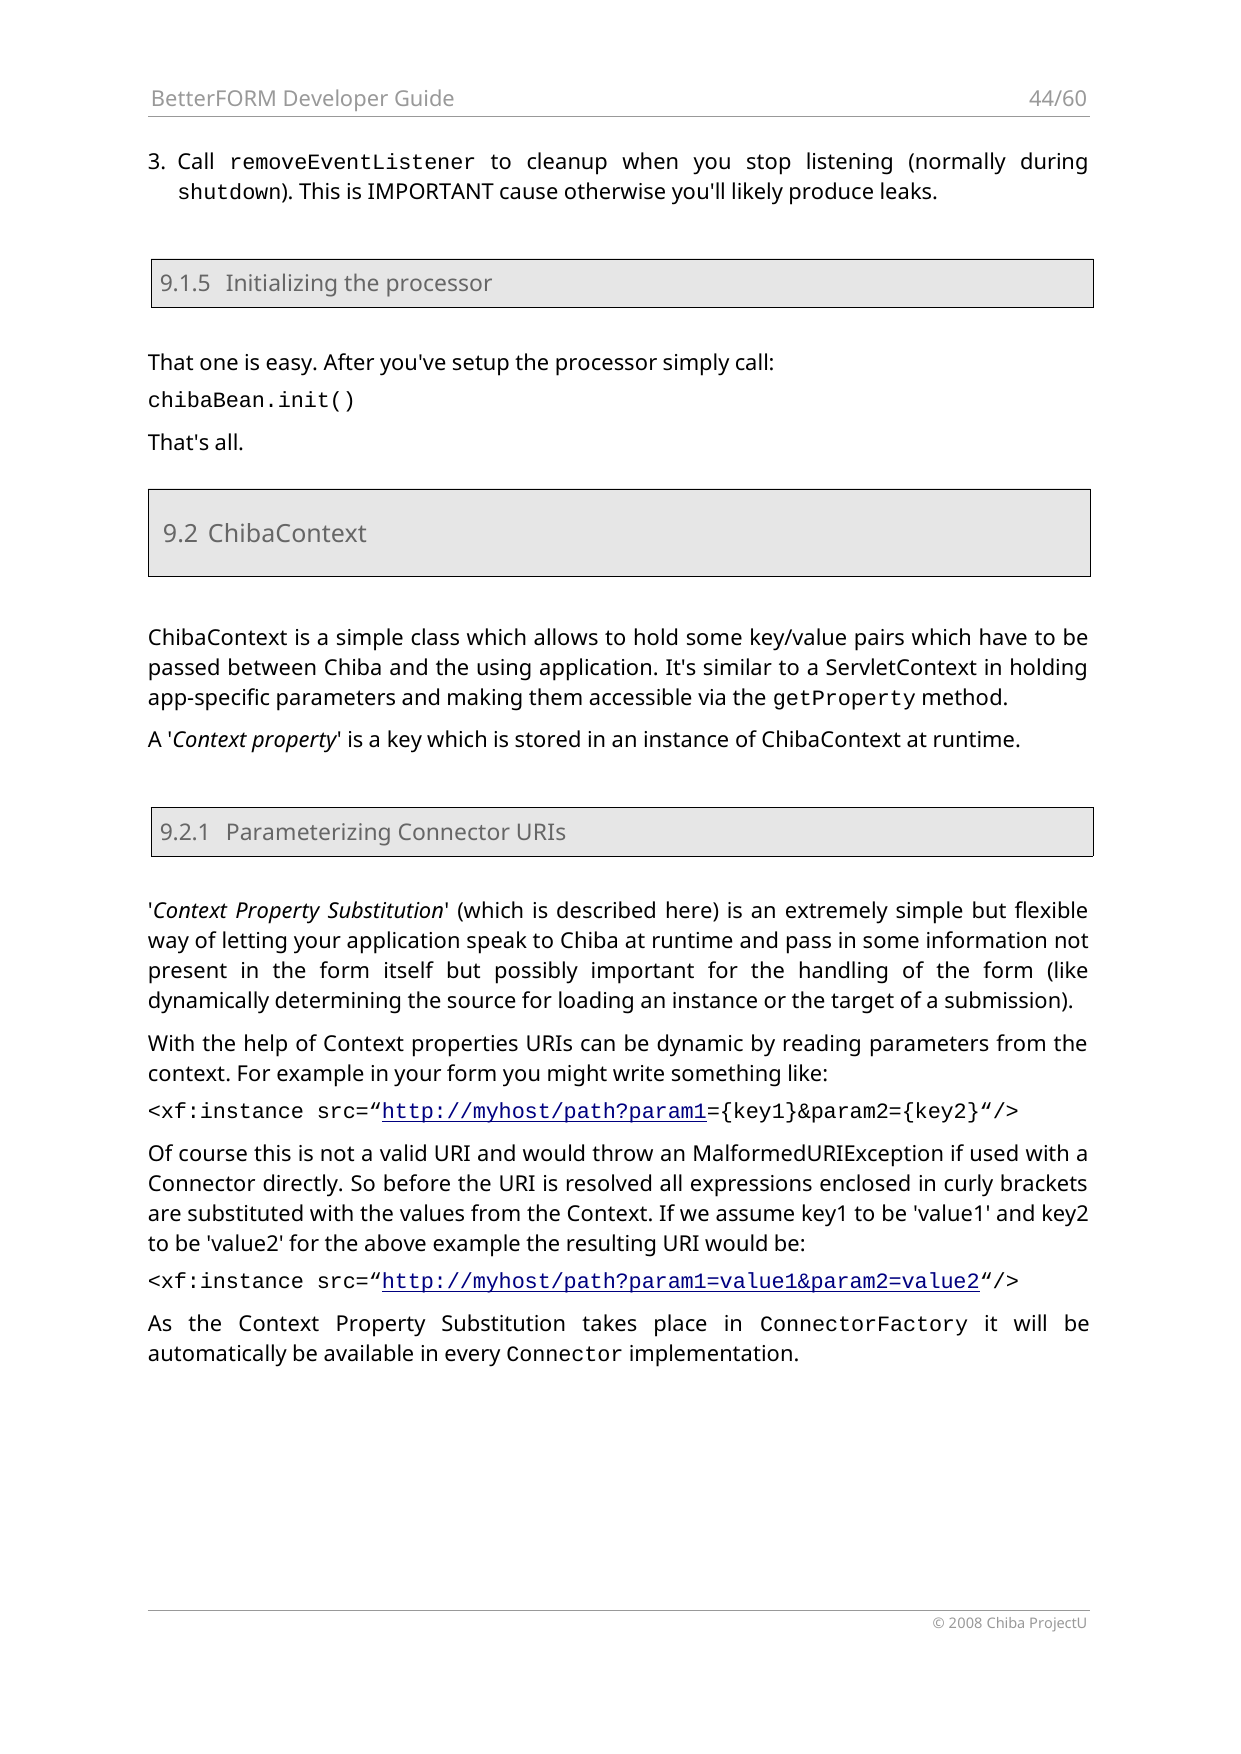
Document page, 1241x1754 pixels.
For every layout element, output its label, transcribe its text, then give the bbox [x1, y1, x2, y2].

text 'Context Property Substitution' (which is described here) is an extremely simple but flexible way of letting your application speak to Chiba at runtime and pass in some information not present in the form itself but possibly important for the handling of the form (like dynamically determining the source for loading an instance or the target of a submission). [148, 895, 1090, 1015]
text <xf:instance src=“http://myhost/path?param1={key1}&param2={key2}“/> [148, 1100, 1090, 1125]
text <xf:instance src=“http://myhost/path?param1=value1&param2=value2“/> [148, 1270, 1090, 1295]
subtitle ChibaContext [149, 490, 1090, 576]
list Call removeEventListener to cleanup when you stop listening (normally during shutdown). This is IMPORTANT cause otherwise you'll likely produce leaks. [148, 146, 1090, 206]
text As the Context Property Substitution takes place in ConnectorFactory it will be automatically be available in every Connector implementation. [148, 1308, 1090, 1368]
text That's all. [148, 427, 1090, 457]
subtitle Parameterizing Connector URIs [152, 808, 1093, 856]
text ChibaContext is a simple class which allows to hold some key/value pairs which have to be passed between Chiba and the using application. It's similar to a ServletContext in holding app-specific parameters and making them accessible via the getProperty method. [148, 622, 1090, 712]
text With the help of Context properties URIs can be dynamic by reading parameters from the context. For example in your form you might write something like: [148, 1028, 1090, 1088]
text chibaBean.init() [148, 389, 1090, 414]
text A 'Context property' is a key which is stored in an instance of ChibaContext at runtime. [148, 724, 1090, 754]
text Of course this is not a valid URI and would throw an MalformedURIException if used with a Connector directly. So before the URI is resolved all expressions enclosed in curly brackets are substituted with the values from the Context. If we assume key1 to be 'value1' and key2 to be 'value2' for the above example the resulting URI would be: [148, 1138, 1090, 1258]
text That one is easy. After you've setup the processor simply call: [148, 347, 1090, 377]
subtitle Initializing the processor [152, 260, 1093, 307]
